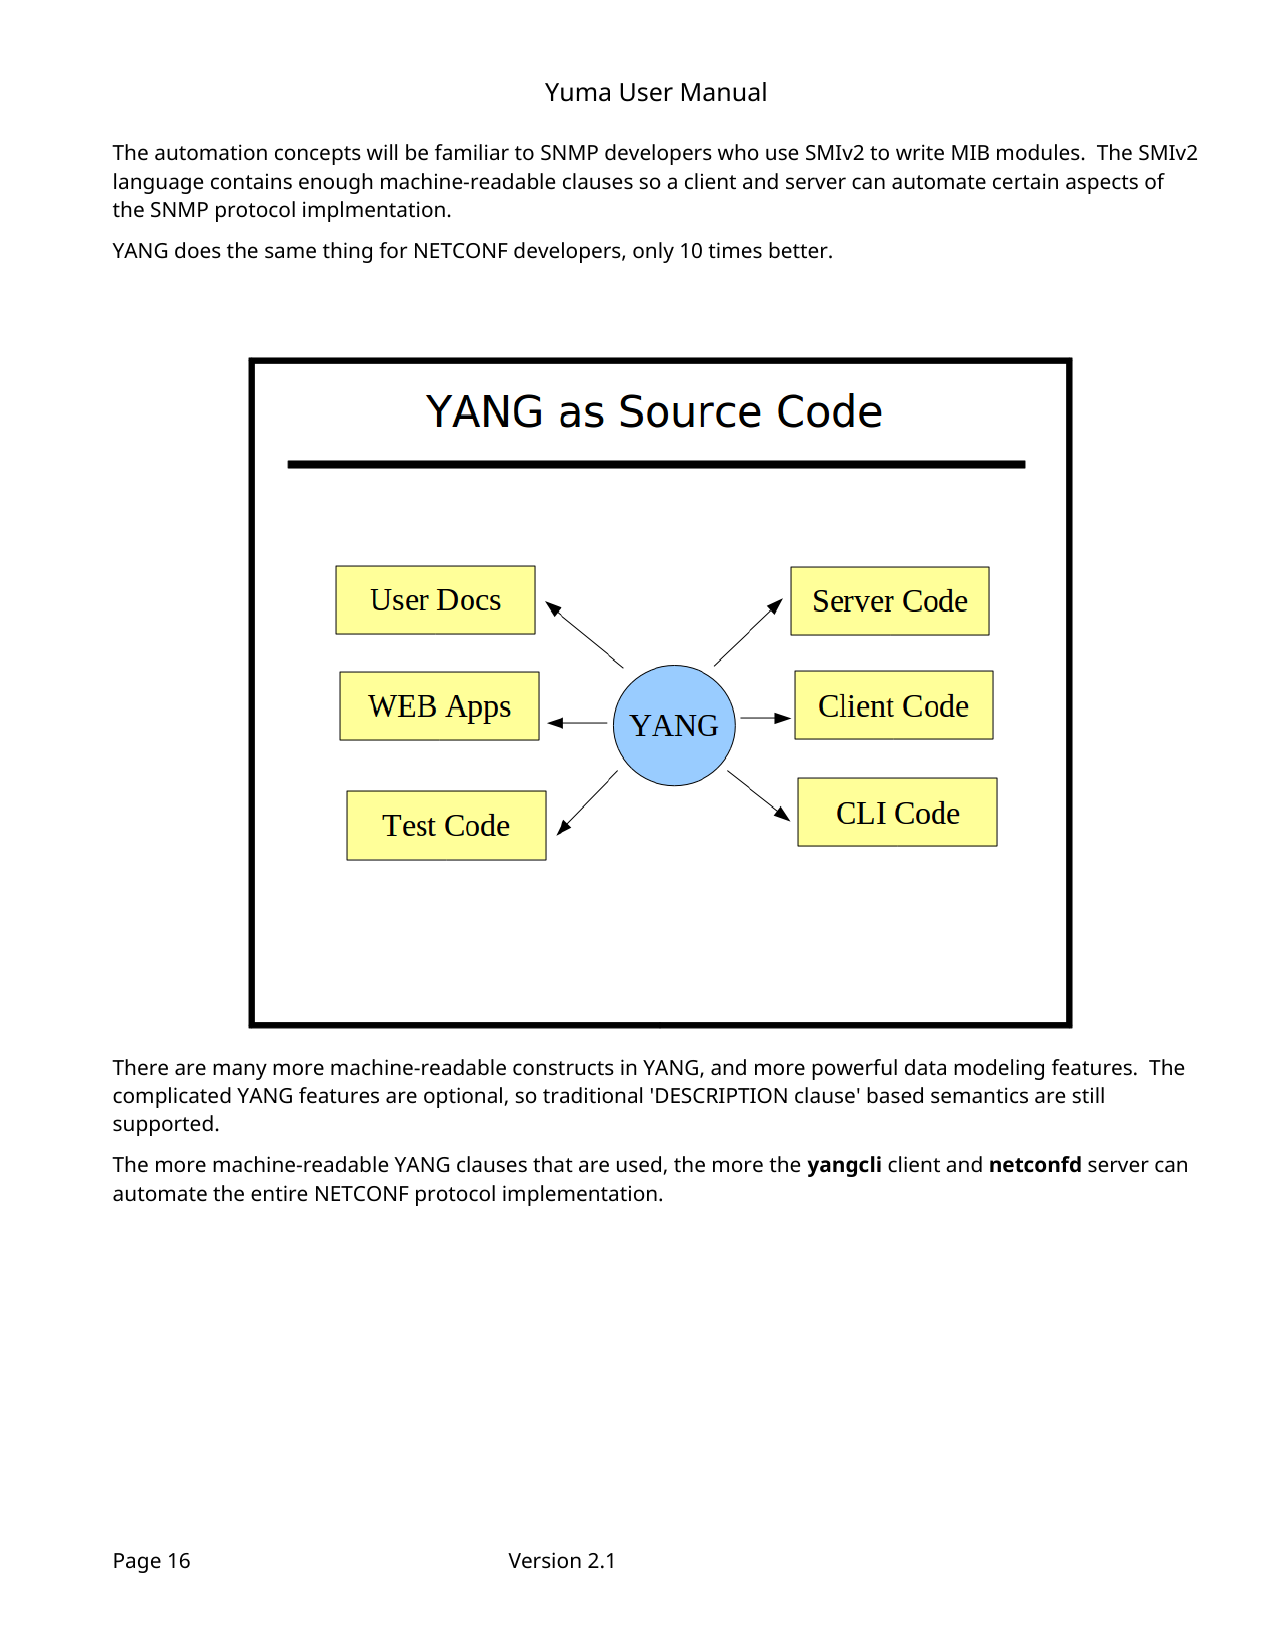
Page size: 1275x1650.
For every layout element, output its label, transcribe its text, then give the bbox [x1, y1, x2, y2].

picture [186, 318, 1126, 1053]
text There are many more machine-readable constructs in YANG, and more powerful data modeling features. The complicated YANG features are optional, so traditional 'DESCRIPTION clause' based semantics are still supported. [112, 1021, 1200, 1138]
text YANG does the same thing for NETCONF developers, only 10 times better. [112, 236, 1200, 265]
text The more machine-readable YANG clauses that are used, the more the yangcli client and netconfd server can automate the entire NETCONF protocol implementation. [112, 1150, 1200, 1207]
text The automation concepts will be familiar to SNMP developers who use SMIv2 to write MIB modules. The SMIv2 language contains enough machine-readable clauses so a client and server can automate certain aspects of the SNMP protocol implmentation. [112, 138, 1200, 224]
